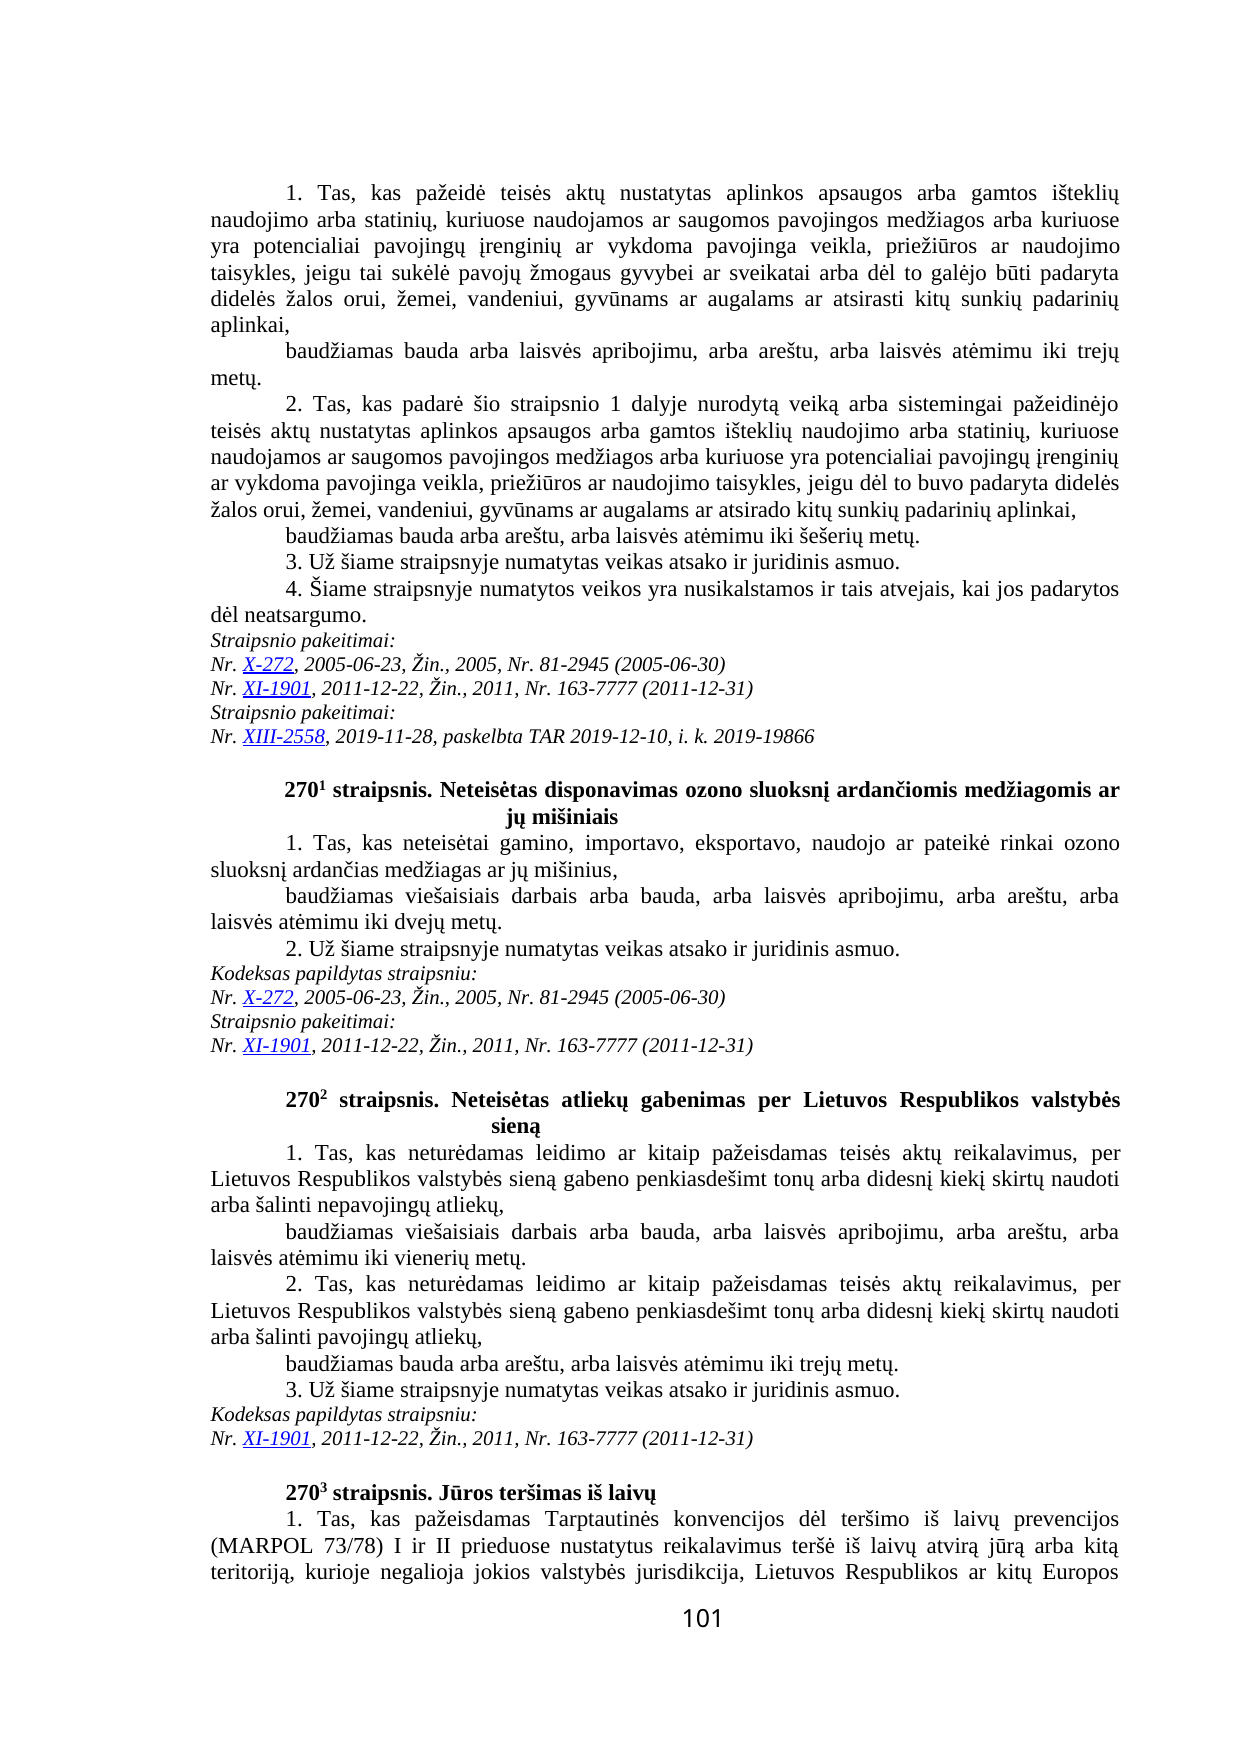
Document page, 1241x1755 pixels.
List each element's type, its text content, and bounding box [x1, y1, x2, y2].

text 1. Tas, kas pažeidė teisės aktų nustatytas aplinkos apsaugos arba gamtos išteklių naudojimo arba statinių, kuriuose naudojamos ar saugomos pavojingos medžiagos arba kuriuose yra potencialiai pavojingų įrenginių ar vykdoma pavojinga veikla, priežiūros ar naudojimo taisykles, jeigu tai sukėlė pavojų žmogaus gyvybei ar sveikatai arba dėl to galėjo būti padaryta didelės žalos orui, žemei, vandeniui, gyvūnams ar augalams ar atsirasti kitų sunkių padarinių aplinkai, [210, 179, 1120, 338]
text 2. Tas, kas padarė šio straipsnio 1 dalyje nurodytą veiką arba sistemingai pažeidinėjo teisės aktų nustatytas aplinkos apsaugos arba gamtos išteklių naudojimo arba statinių, kuriuose naudojamos ar saugomos pavojingos medžiagos arba kuriuose yra potencialiai pavojingų įrenginių ar vykdoma pavojinga veikla, priežiūros ar naudojimo taisykles, jeigu dėl to buvo padaryta didelės žalos orui, žemei, vandeniui, gyvūnams ar augalams ar atsirado kitų sunkių padarinių aplinkai, [210, 390, 1120, 522]
text Straipsnio pakeitimai: [210, 700, 1120, 724]
text 3. Už šiame straipsnyje numatytas veikas atsako ir juridinis asmuo. [210, 1376, 1120, 1402]
text baudžiamas bauda arba areštu, arba laisvės atėmimu iki trejų metų. [210, 1349, 1120, 1376]
text 3. Už šiame straipsnyje numatytas veikas atsako ir juridinis asmuo. [210, 548, 1120, 575]
text Nr. XI-1901, 2011-12-22, Žin., 2011, Nr. 163-7777 (2011-12-31) [210, 676, 1120, 700]
text Nr. X-272, 2005-06-23, Žin., 2005, Nr. 81-2945 (2005-06-30) [210, 985, 1120, 1009]
text Kodeksas papildytas straipsniu: [210, 961, 1120, 985]
text 1. Tas, kas pažeisdamas Tarptautinės konvencijos dėl teršimo iš laivų prevencijos (MARPOL 73/78) I ir II prieduose nustatytus reikalavimus teršė iš laivų atvirą jūrą arba kitą teritoriją, kurioje negalioja jokios valstybės jurisdikcija, Lietuvos Respublikos ar kitų Europos [210, 1506, 1120, 1584]
text 2. Už šiame straipsnyje numatytas veikas atsako ir juridinis asmuo. [210, 935, 1120, 961]
text Kodeksas papildytas straipsniu: [210, 1402, 1120, 1426]
text 4. Šiame straipsnyje numatytos veikos yra nusikalstamos ir tais atvejais, kai jos padarytos dėl neatsargumo. [210, 575, 1120, 627]
text Straipsnio pakeitimai: [210, 627, 1120, 652]
text 1. Tas, kas neturėdamas leidimo ar kitaip pažeisdamas teisės aktų reikalavimus, per Lietuvos Respublikos valstybės sieną gabeno penkiasdešimt tonų arba didesnį kiekį skirtų naudoti arba šalinti nepavojingų atliekų, [210, 1139, 1120, 1218]
text baudžiamas bauda arba laisvės apribojimu, arba areštu, arba laisvės atėmimu iki trejų metų. [210, 338, 1120, 390]
text baudžiamas viešaisiais darbais arba bauda, arba laisvės apribojimu, arba areštu, arba laisvės atėmimu iki vienerių metų. [210, 1218, 1120, 1271]
text 2703 straipsnis. Jūros teršimas iš laivų [210, 1479, 1120, 1506]
text 2. Tas, kas neturėdamas leidimo ar kitaip pažeisdamas teisės aktų reikalavimus, per Lietuvos Respublikos valstybės sieną gabeno penkiasdešimt tonų arba didesnį kiekį skirtų naudoti arba šalinti pavojingų atliekų, [210, 1271, 1120, 1349]
text baudžiamas viešaisiais darbais arba bauda, arba laisvės apribojimu, arba areštu, arba laisvės atėmimu iki dvejų metų. [210, 882, 1120, 935]
text 2701 straipsnis. Neteisėtas disponavimas ozono sluoksnį ardančiomis medžiagomis ar jų mišiniais [284, 777, 1120, 829]
text Straipsnio pakeitimai: [210, 1009, 1120, 1033]
text Nr. XI-1901, 2011-12-22, Žin., 2011, Nr. 163-7777 (2011-12-31) [210, 1426, 1120, 1450]
text Nr. X-272, 2005-06-23, Žin., 2005, Nr. 81-2945 (2005-06-30) [210, 652, 1120, 676]
text Nr. XI-1901, 2011-12-22, Žin., 2011, Nr. 163-7777 (2011-12-31) [210, 1033, 1120, 1057]
text Nr. XIII-2558, 2019-11-28, paskelbta TAR 2019-12-10, i. k. 2019-19866 [210, 724, 1120, 748]
text 2702 straipsnis. Neteisėtas atliekų gabenimas per Lietuvos Respublikos valstybės sieną [285, 1086, 1120, 1139]
text baudžiamas bauda arba areštu, arba laisvės atėmimu iki šešerių metų. [210, 522, 1120, 548]
text 1. Tas, kas neteisėtai gamino, importavo, eksportavo, naudojo ar pateikė rinkai ozono sluoksnį ardančias medžiagas ar jų mišinius, [210, 829, 1120, 882]
